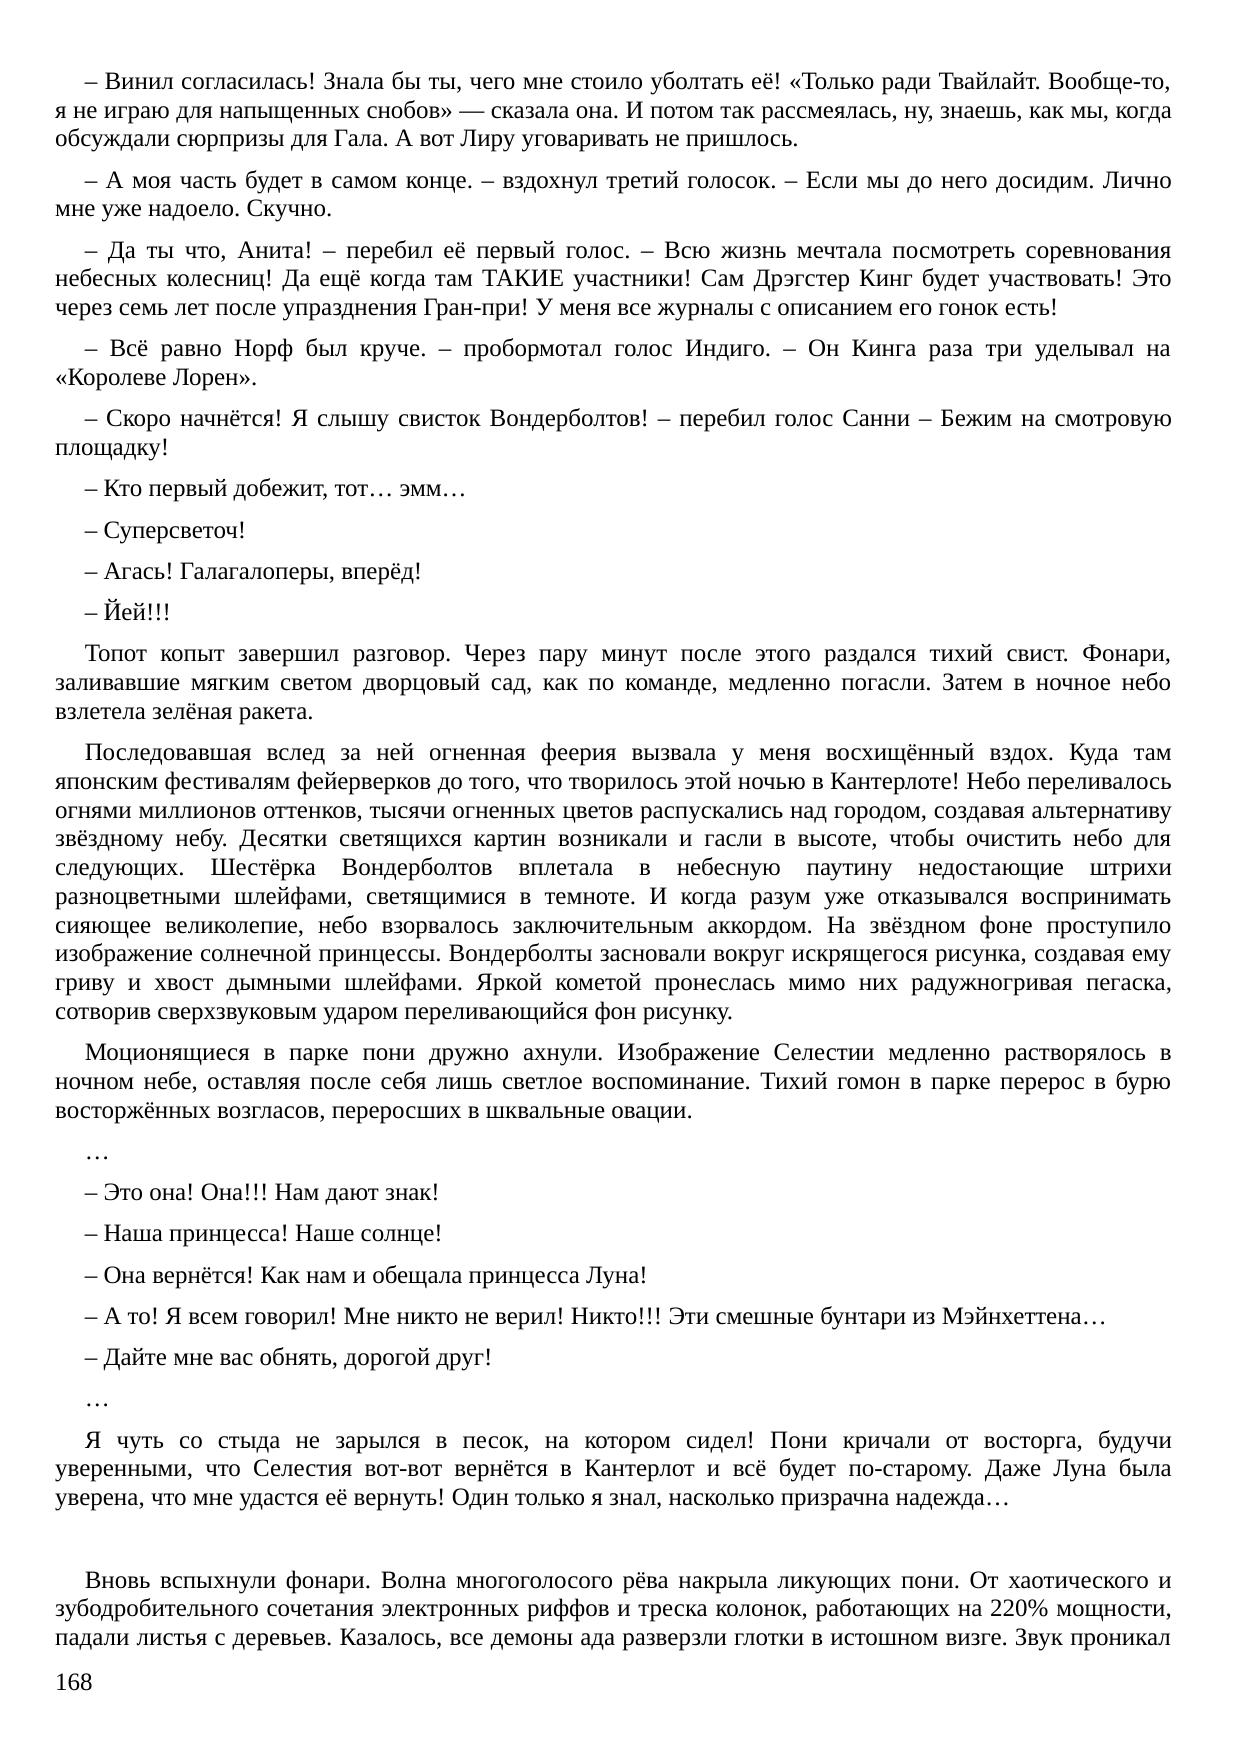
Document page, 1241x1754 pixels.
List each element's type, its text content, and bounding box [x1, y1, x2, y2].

text – Агась! Галагалоперы, вперёд! [55, 556, 1173, 585]
text – Это она! Она!!! Нам дают знак! [55, 1177, 1173, 1206]
text Вновь вспыхнули фонари. Волна многоголосого рёва накрыла ликующих пони. От хаотического и зубодробительного сочетания электронных риффов и треска колонок, работающих на 220% мощности, падали листья с деревьев. Казалось, все демоны ада разверзли глотки в истошном визге. Звук проникал [55, 1565, 1173, 1651]
text – Кто первый добежит, тот… эмм… [55, 473, 1173, 502]
text – Дайте мне вас обнять, дорогой друг! [55, 1342, 1173, 1371]
text – А моя часть будет в самом конце. – вздохнул третий голосок. – Если мы до него досидим. Лично мне уже надоело. Скучно. [55, 165, 1173, 222]
text – Винил согласилась! Знала бы ты, чего мне стоило уболтать её! «Только ради Твайлайт. Вообще-то, я не играю для напыщенных снобов» — сказала она. И потом так рассмеялась, ну, знаешь, как мы, когда обсуждали сюрпризы для Гала. А вот Лиру уговаривать не пришлось. [55, 66, 1173, 152]
text – Всё равно Норф был круче. – пробормотал голос Индиго. – Он Кинга раза три уделывал на «Королеве Лорен». [55, 333, 1173, 391]
text – Она вернётся! Как нам и обещала принцесса Луна! [55, 1260, 1173, 1288]
text … [55, 1383, 1173, 1412]
text … [55, 1136, 1173, 1165]
text – А то! Я всем говорил! Мне никто не верил! Никто!!! Эти смешные бунтари из Мэйнхеттена… [55, 1301, 1173, 1330]
text – Йей!!! [55, 597, 1173, 626]
text – Скоро начнётся! Я слышу свисток Вондерболтов! – перебил голос Санни – Бежим на смотровую площадку! [55, 403, 1173, 461]
text – Наша принцесса! Наше солнце! [55, 1218, 1173, 1247]
text – Да ты что, Анита! – перебил её первый голос. – Всю жизнь мечтала посмотреть соревнования небесных колесниц! Да ещё когда там ТАКИЕ участники! Сам Дрэгстер Кинг будет участвовать! Это через семь лет после упразднения Гран-при! У меня все журналы с описанием его гонок есть! [55, 235, 1173, 321]
text Последовавшая вслед за ней огненная феерия вызвала у меня восхищённый вздох. Куда там японским фестивалям фейерверков до того, что творилось этой ночью в Кантерлоте! Небо переливалось огнями миллионов оттенков, тысячи огненных цветов распускались над городом, создавая альтернативу звёздному небу. Десятки светящихся картин возникали и гасли в высоте, чтобы очистить небо для следующих. Шестёрка Вондерболтов вплетала в небесную паутину недостающие штрихи разноцветными шлейфами, светящимися в темноте. И когда разум уже отказывался воспринимать сияющее великолепие, небо взорвалось заключительным аккордом. На звёздном фоне проступило изображение солнечной принцессы. Вондерболты засновали вокруг искрящегося рисунка, создавая ему гриву и хвост дымными шлейфами. Яркой кометой пронеслась мимо них радужногривая пегаска, сотворив сверхзвуковым ударом переливающийся фон рисунку. [55, 737, 1173, 1025]
text – Суперсветоч! [55, 515, 1173, 543]
text Моционящиеся в парке пони дружно ахнули. Изображение Селестии медленно растворялось в ночном небе, оставляя после себя лишь светлое воспоминание. Тихий гомон в парке перерос в бурю восторжённых возгласов, переросших в шквальные овации. [55, 1037, 1173, 1123]
text Я чуть со стыда не зарылся в песок, на котором сидел! Пони кричали от восторга, будучи уверенными, что Селестия вот-вот вернётся в Кантерлот и всё будет по-старому. Даже Луна была уверена, что мне удастся её вернуть! Один только я знал, насколько призрачна надежда… [55, 1425, 1173, 1511]
text Топот копыт завершил разговор. Через пару минут после этого раздался тихий свист. Фонари, заливавшие мягким светом дворцовый сад, как по команде, медленно погасли. Затем в ночное небо взлетела зелёная ракета. [55, 638, 1173, 725]
